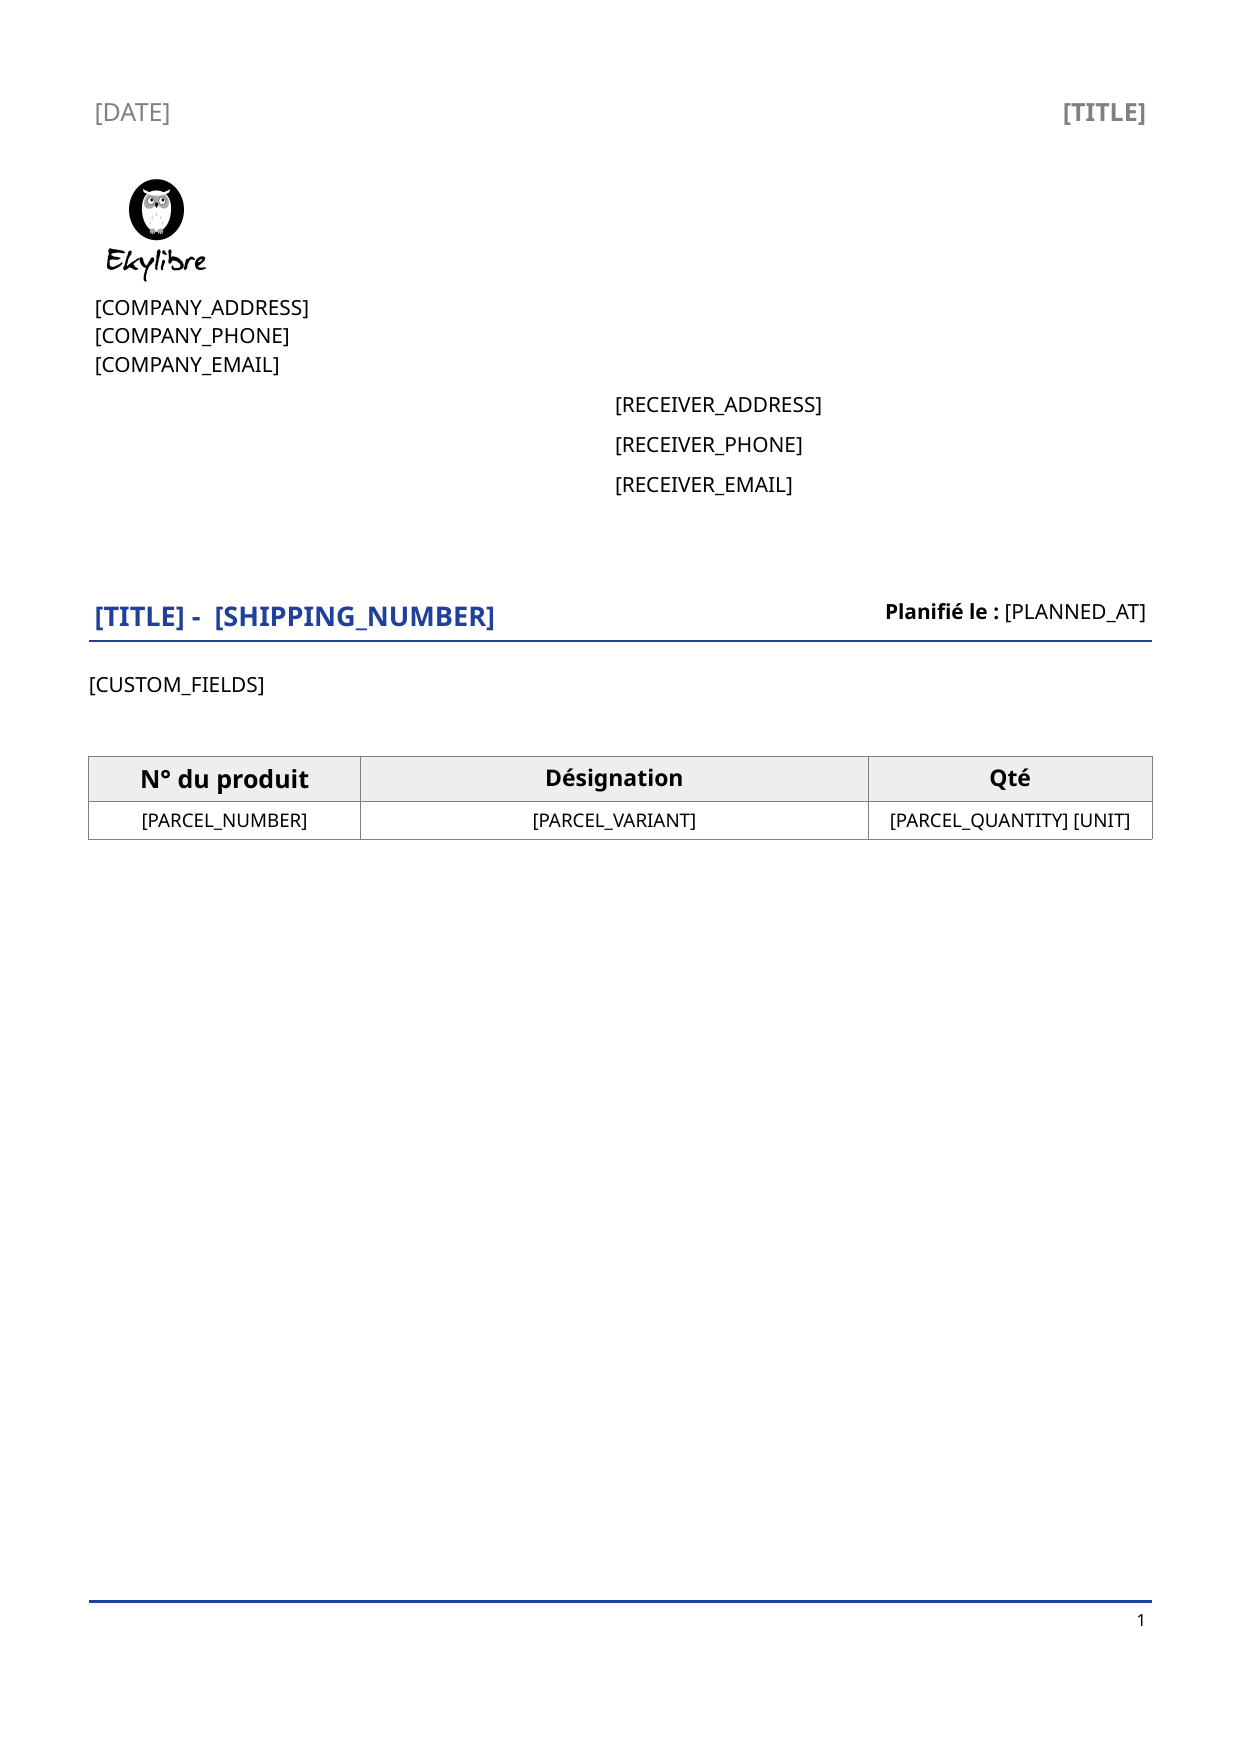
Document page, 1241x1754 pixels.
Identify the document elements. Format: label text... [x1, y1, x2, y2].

table_cell [RECEIVER_ADDRESS] [609, 384, 1151, 424]
picture [94, 168, 219, 293]
table_cell [89, 424, 609, 465]
table_header Qté [869, 757, 1152, 801]
table_header Planifié le : [PLANNED_AT] [727, 591, 1152, 639]
table_header Désignation [361, 757, 868, 801]
text [CUSTOM_FIELDS] [88, 670, 1152, 698]
table_cell [PARCEL_VARIANT] [361, 802, 868, 838]
table_header [609, 163, 1151, 384]
table_cell [89, 465, 609, 505]
table_header [COMPANY_ADDRESS] [COMPANY_PHONE] [COMPANY_EMAIL] [89, 163, 609, 384]
table_header [TITLE] - [SHIPPING_NUMBER] [89, 591, 727, 639]
table_cell [89, 384, 609, 424]
table_cell [PARCEL_NUMBER] [89, 802, 360, 838]
table_cell [RECEIVER_EMAIL] [609, 465, 1151, 505]
table_header N° du produit [89, 757, 360, 801]
table_cell [PARCEL_QUANTITY] [UNIT] [869, 802, 1152, 838]
table_cell [RECEIVER_PHONE] [609, 424, 1151, 465]
